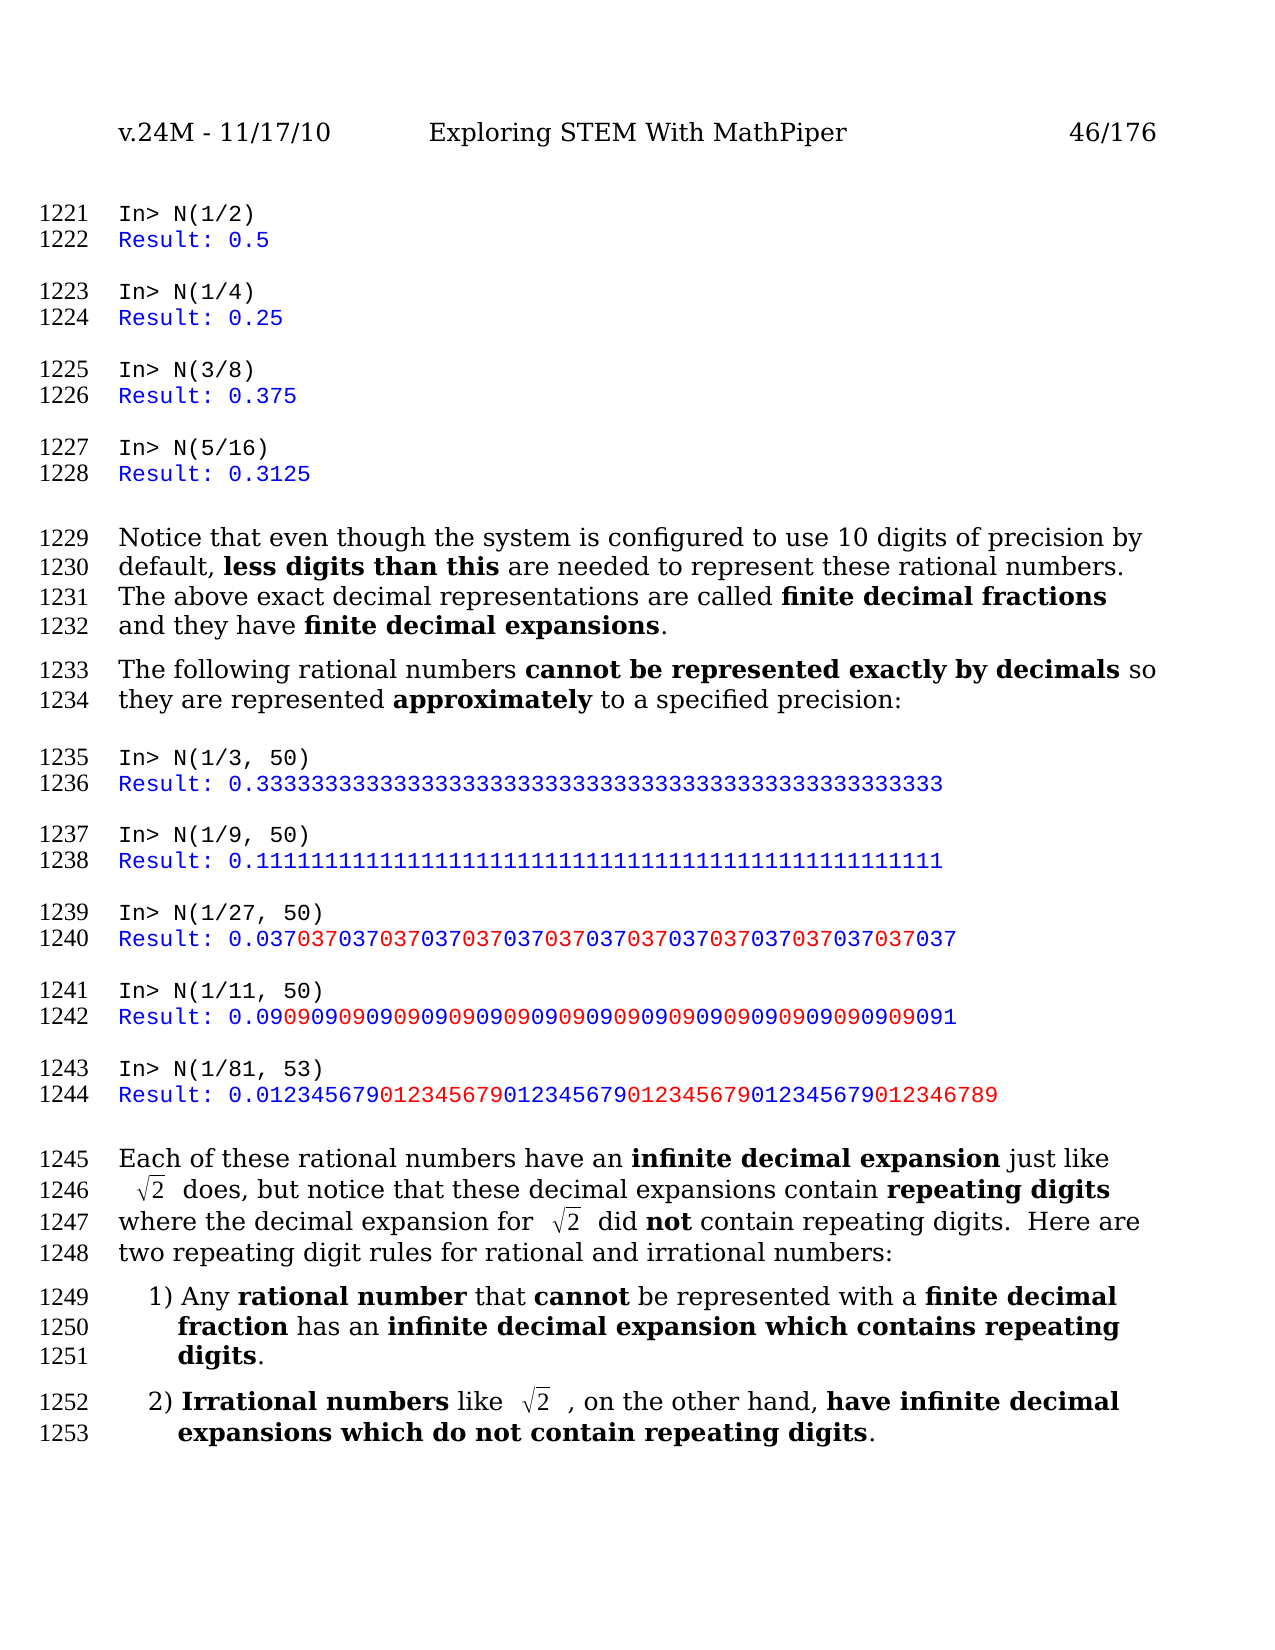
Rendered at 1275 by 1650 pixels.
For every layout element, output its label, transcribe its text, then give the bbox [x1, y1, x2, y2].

text Result: 0.012345679012345679012345679012345679012345679012346789 [118, 1083, 1157, 1109]
text Result: 0.037037037037037037037037037037037037037037037037037 [118, 927, 1157, 953]
text In> N(1/11, 50) [118, 979, 1157, 1005]
text Result: 0.25 [118, 306, 1157, 332]
text In> N(1/27, 50) [118, 902, 1157, 927]
text In> N(1/81, 53) [118, 1057, 1157, 1083]
text Result: 0.33333333333333333333333333333333333333333333333333 [118, 772, 1157, 798]
text In> N(1/2) [118, 203, 1157, 229]
text 1) Any rational number that cannot be represented with a finite decimal fraction has an infinite decimal expansion which contains repeating digits. [148, 1282, 1157, 1370]
text In> N(3/8) [118, 358, 1157, 384]
text Result: 0.090909090909090909090909090909090909090909090909091 [118, 1005, 1157, 1031]
text Notice that even though the system is configured to use 10 digits of precision by default, less digits than this are needed to represent these rational numbers. The above exact decimal representations are called finite decimal fractions and they have finite decimal expansions. [118, 523, 1157, 640]
text In> N(1/9, 50) [118, 824, 1157, 850]
text In> N(1/4) [118, 281, 1157, 306]
text The following rational numbers cannot be represented exactly by decimals so they are represented approximately to a specified precision: [118, 655, 1157, 714]
text Each of these rational numbers have an infinite decimal expansion just likedoes, but notice that these decimal expansions contain repeating digits where the decimal expansion fordid not contain repeating digits. Here are two repeating digit rules for rational and irrational numbers: [118, 1144, 1157, 1267]
text In> N(1/3, 50) [118, 746, 1157, 772]
text In> N(5/16) [118, 436, 1157, 462]
text 2) Irrational numbers like, on the other hand, have infinite decimal expansions which do not contain repeating digits. [148, 1385, 1157, 1447]
text Result: 0.375 [118, 384, 1157, 410]
text Result: 0.11111111111111111111111111111111111111111111111111 [118, 850, 1157, 876]
text Result: 0.5 [118, 229, 1157, 254]
text Result: 0.3125 [118, 462, 1157, 488]
